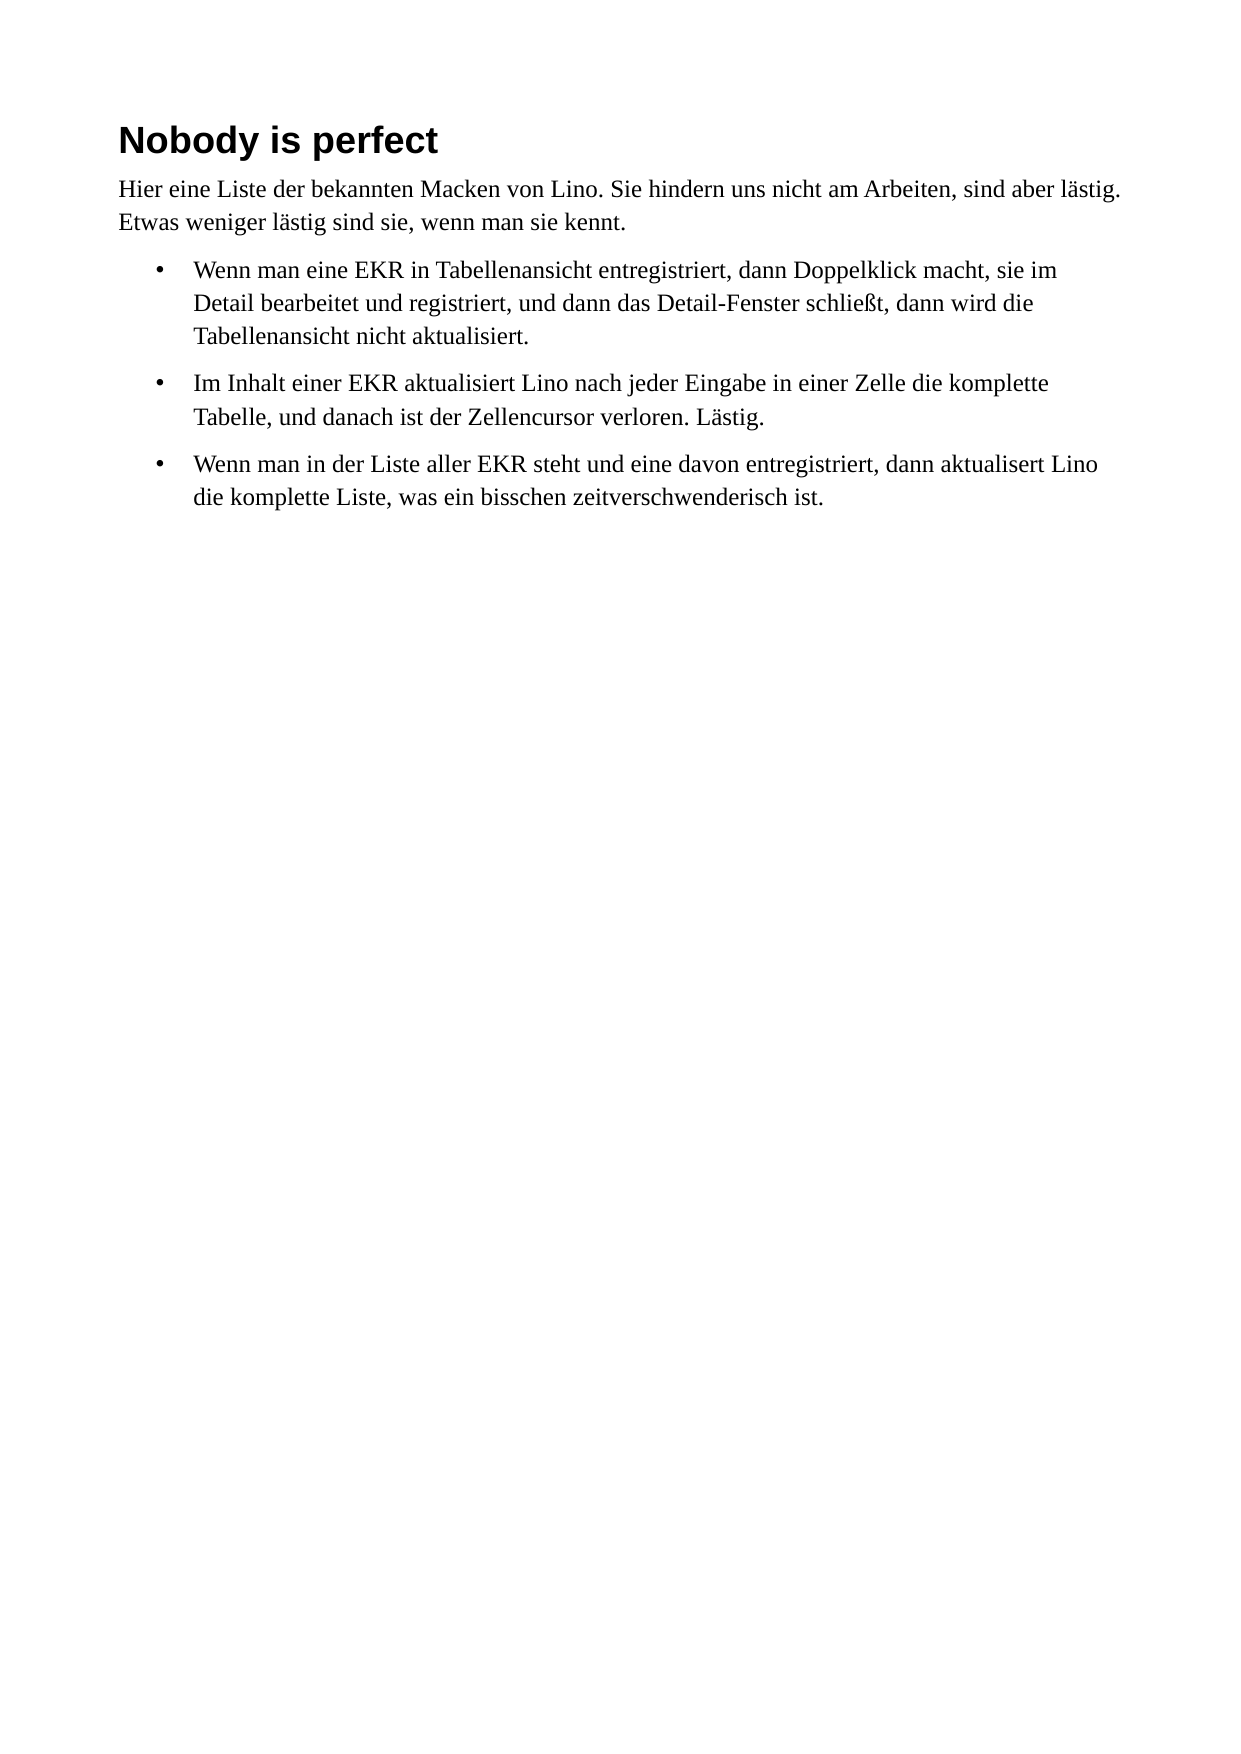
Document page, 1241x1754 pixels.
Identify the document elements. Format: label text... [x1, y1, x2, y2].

list Wenn man eine EKR in Tabellenansicht entregistriert, dann Doppelklick macht, sie im Detail bearbeitet und registriert, und dann das Detail-Fenster schließt, dann wird die Tabellenansicht nicht aktualisiert. [156, 255, 1122, 350]
list Wenn man in der Liste aller EKR steht und eine davon entregistriert, dann aktualisert Lino die komplette Liste, was ein bisschen zeitverschwenderisch ist. [156, 449, 1122, 511]
text Hier eine Liste der bekannten Macken von Lino. Sie hindern uns nicht am Arbeiten, sind aber lästig. Etwas weniger lästig sind sie, wenn man sie kennt. [118, 174, 1122, 236]
subtitle Nobody is perfect [118, 118, 1122, 162]
list Im Inhalt einer EKR aktualisiert Lino nach jeder Eingabe in einer Zelle die komplette Tabelle, und danach ist der Zellencursor verloren. Lästig. [156, 368, 1122, 430]
